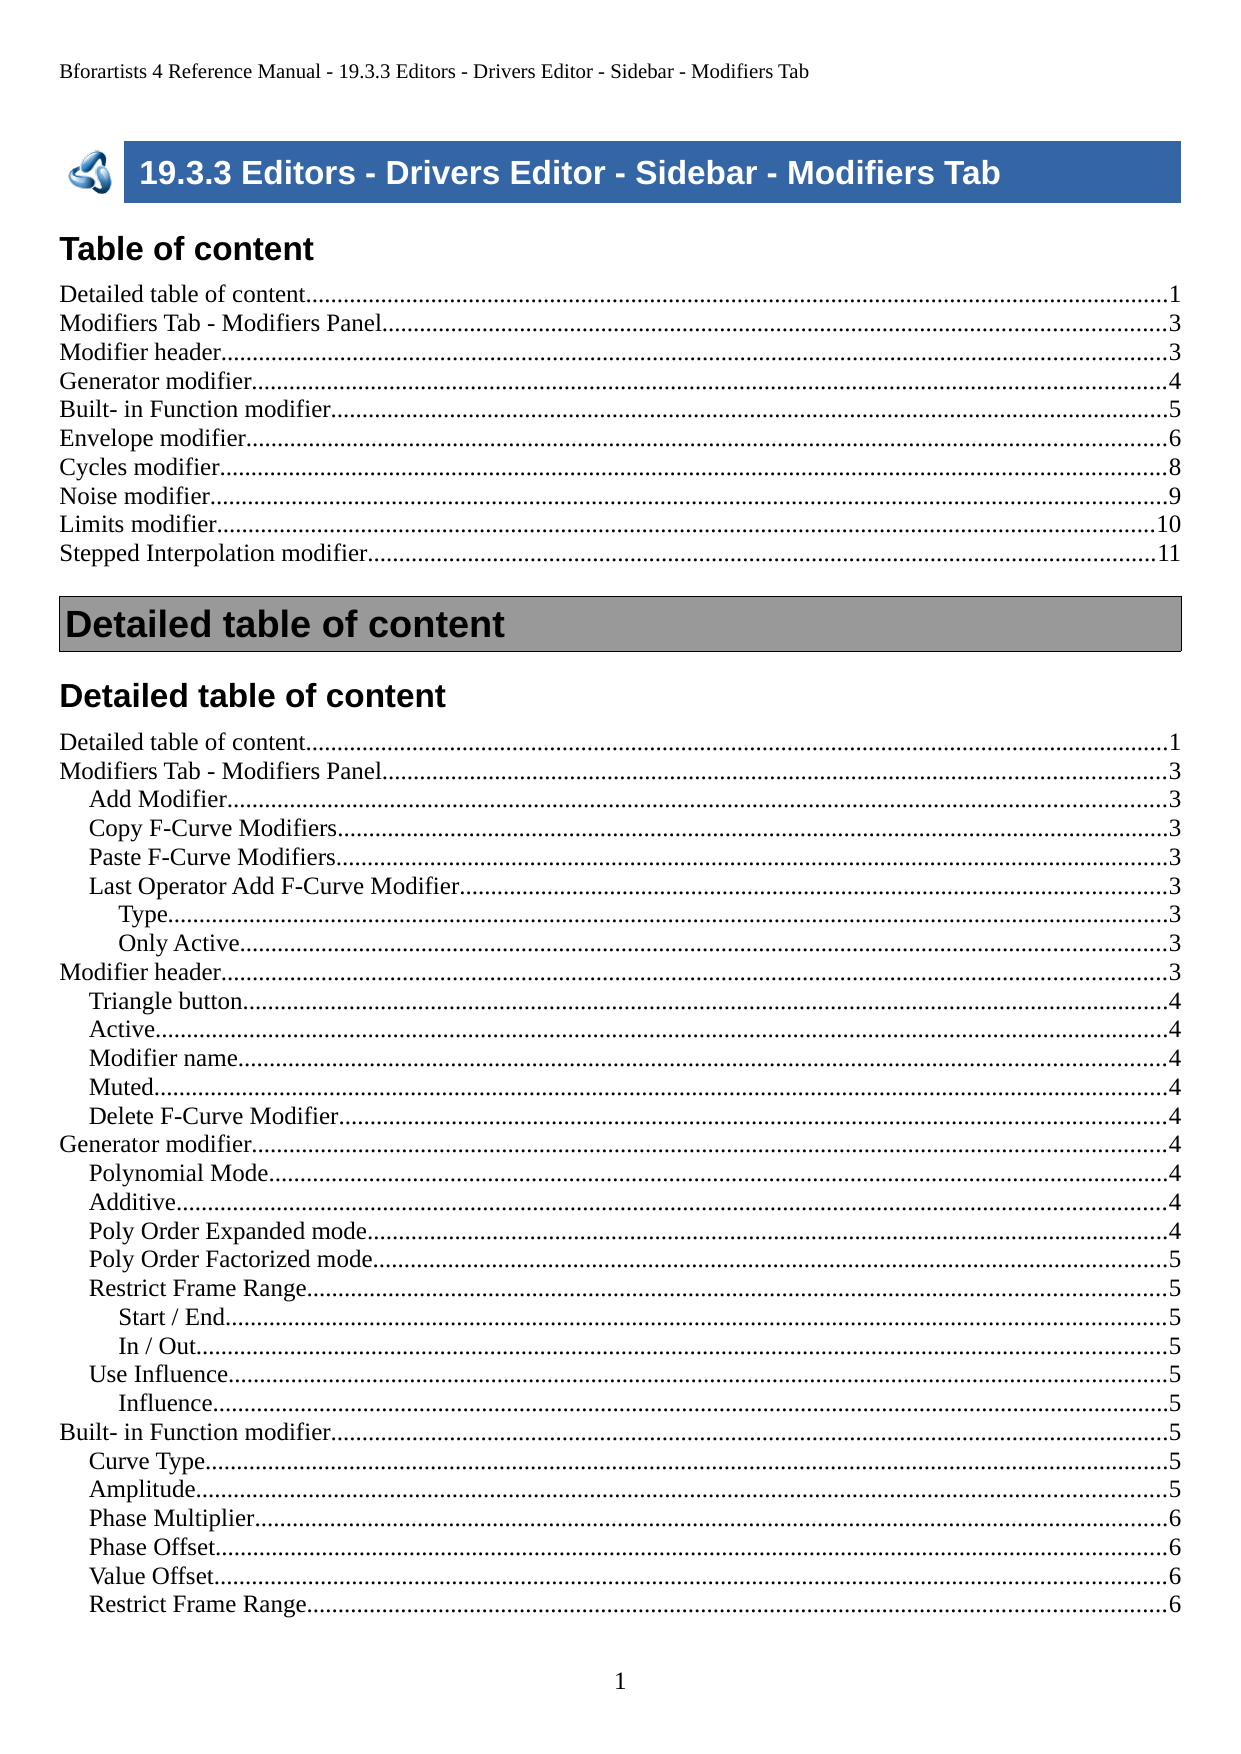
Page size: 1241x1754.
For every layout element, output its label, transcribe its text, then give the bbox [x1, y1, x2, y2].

text Modifiers Tab - Modifiers Panel 3 [59, 308, 1181, 337]
picture [65, 147, 114, 197]
text Phase Multiplier 6 [88, 1503, 1181, 1532]
text Detailed table of content 1 [59, 727, 1181, 756]
table_header Detailed table of content [60, 597, 1181, 651]
text Restrict Frame Range 5 [88, 1273, 1181, 1302]
text Influence 5 [118, 1388, 1181, 1417]
subtitle Detailed table of content [59, 676, 1181, 714]
text Type 3 [118, 899, 1181, 928]
subtitle Table of content [59, 228, 1181, 267]
text Built- in Function modifier 5 [59, 1417, 1181, 1446]
text Modifier header 3 [59, 337, 1181, 366]
text Muted 4 [88, 1072, 1181, 1101]
text Restrict Frame Range 6 [88, 1589, 1181, 1618]
text Value Offset 6 [88, 1561, 1181, 1589]
text Triangle button 4 [88, 986, 1181, 1014]
text Stepped Interpolation modifier 11 [59, 538, 1181, 567]
text Envelope modifier 6 [59, 423, 1181, 452]
text Modifier name 4 [88, 1043, 1181, 1072]
text Paste F-Curve Modifiers 3 [88, 842, 1181, 871]
text Use Influence 5 [88, 1359, 1181, 1388]
text Last Operator Add F-Curve Modifier 3 [88, 871, 1181, 899]
text In / Out 5 [118, 1331, 1181, 1359]
table_header 19.3.3 Editors - Drivers Editor - Sidebar - Modifiers Tab [124, 141, 1181, 203]
text Delete F-Curve Modifier 4 [88, 1101, 1181, 1129]
text Start / End 5 [118, 1302, 1181, 1331]
table_header [59, 141, 124, 203]
text Poly Order Factorized mode 5 [88, 1244, 1181, 1273]
text Additive 4 [88, 1187, 1181, 1216]
text Detailed table of content 1 [59, 279, 1181, 308]
text Amplitude 5 [88, 1474, 1181, 1503]
text Generator modifier 4 [59, 366, 1181, 394]
text Limits modifier 10 [59, 509, 1181, 538]
text Active 4 [88, 1014, 1181, 1043]
text Only Active 3 [118, 928, 1181, 957]
text Generator modifier 4 [59, 1129, 1181, 1158]
text Modifiers Tab - Modifiers Panel 3 [59, 756, 1181, 784]
text Modifier header 3 [59, 957, 1181, 986]
text Poly Order Expanded mode 4 [88, 1216, 1181, 1244]
text Built- in Function modifier 5 [59, 394, 1181, 423]
text Copy F-Curve Modifiers 3 [88, 813, 1181, 842]
text Phase Offset 6 [88, 1532, 1181, 1561]
text Noise modifier 9 [59, 481, 1181, 509]
text Polynomial Mode 4 [88, 1158, 1181, 1187]
text Curve Type 5 [88, 1446, 1181, 1474]
text Cycles modifier 8 [59, 452, 1181, 481]
text Add Modifier 3 [88, 784, 1181, 813]
